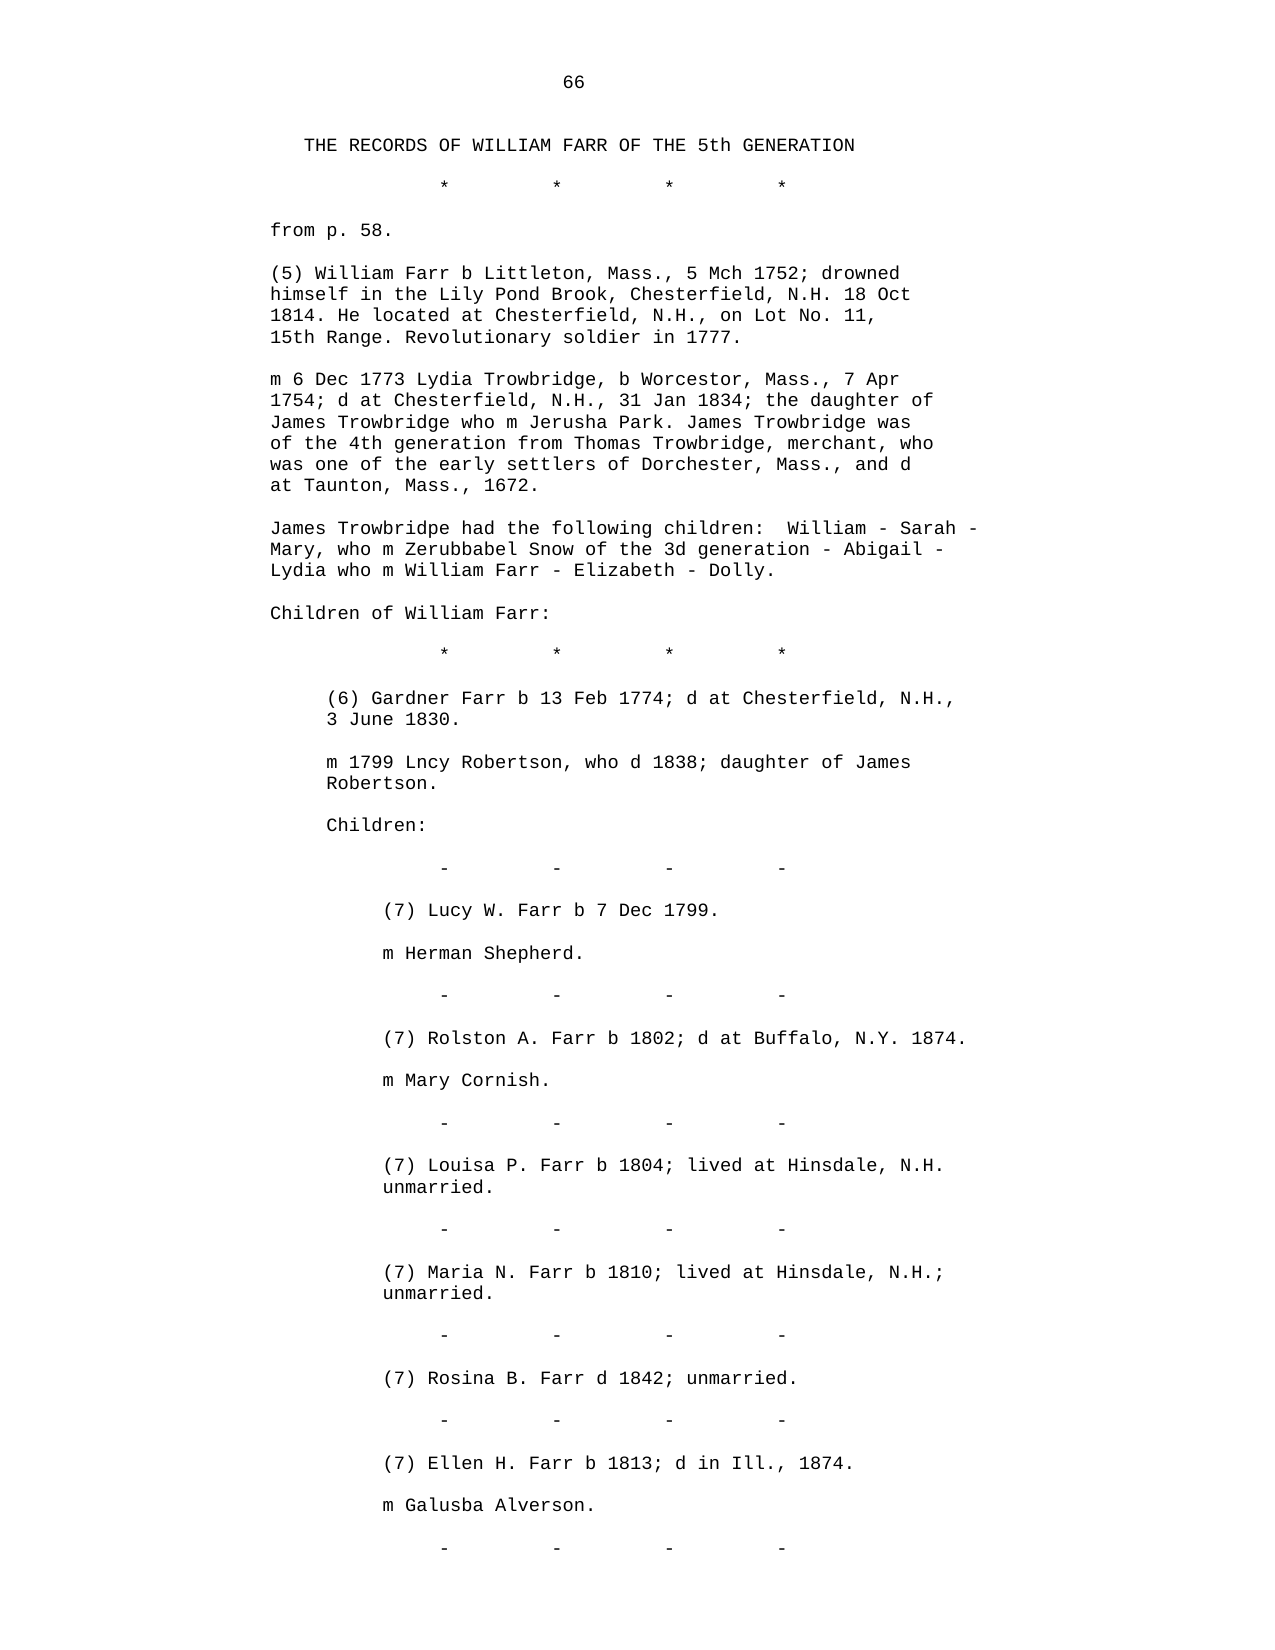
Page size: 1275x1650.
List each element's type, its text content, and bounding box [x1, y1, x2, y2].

text (7) Rosina B. Farr d 1842; unmarried. [225, 1369, 1157, 1390]
text (7) Lucy W. Farr b 7 Dec 1799. [225, 901, 1157, 922]
text 15th Range. Revolutionary soldier in 1777. [225, 327, 1157, 349]
text Robertson. [225, 774, 1157, 795]
text THE RECORDS OF WILLIAM FARR OF THE 5th GENERATION [225, 136, 1157, 157]
text (7) Louisa P. Farr b 1804; lived at Hinsdale, N.H. [225, 1156, 1157, 1177]
text m Herman Shepherd. [225, 944, 1157, 965]
text 3 June 1830. [225, 710, 1157, 731]
text 66 [225, 72, 1157, 94]
text from p. 58. [225, 221, 1157, 242]
text Children: [225, 816, 1157, 837]
text (7) Rolston A. Farr b 1802; d at Buffalo, N.Y. 1874. [225, 1029, 1157, 1050]
text 1754; d at Chesterfield, N.H., 31 Jan 1834; the daughter of [225, 391, 1157, 412]
text Mary, who m Zerubbabel Snow of the 3d generation - Abigail - [225, 540, 1157, 561]
text (7) Maria N. Farr b 1810; lived at Hinsdale, N.H.; [225, 1262, 1157, 1284]
text himself in the Lily Pond Brook, Chesterfield, N.H. 18 Oct [225, 285, 1157, 306]
text - - - - [225, 1539, 1157, 1560]
text (6) Gardner Farr b 13 Feb 1774; d at Chesterfield, N.H., [225, 689, 1157, 710]
text * * * * [225, 646, 1157, 667]
text m 1799 Lncy Robertson, who d 1838; daughter of James [225, 752, 1157, 774]
text of the 4th generation from Thomas Trowbridge, merchant, who [225, 434, 1157, 455]
text at Taunton, Mass., 1672. [225, 476, 1157, 497]
text was one of the early settlers of Dorchester, Mass., and d [225, 455, 1157, 476]
text - - - - [225, 1326, 1157, 1347]
text m 6 Dec 1773 Lydia Trowbridge, b Worcestor, Mass., 7 Apr [225, 370, 1157, 391]
text - - - - [225, 986, 1157, 1007]
text James Trowbridge who m Jerusha Park. James Trowbridge was [225, 412, 1157, 434]
text - - - - [225, 1220, 1157, 1241]
text James Trowbridpe had the following children: William - Sarah - [225, 519, 1157, 540]
text unmarried. [225, 1177, 1157, 1199]
text * * * * [225, 179, 1157, 200]
text (7) Ellen H. Farr b 1813; d in Ill., 1874. [225, 1454, 1157, 1475]
text 1814. He located at Chesterfield, N.H., on Lot No. 11, [225, 306, 1157, 327]
text Children of William Farr: [225, 604, 1157, 625]
text - - - - [225, 1114, 1157, 1135]
text unmarried. [225, 1284, 1157, 1305]
text m Mary Cornish. [225, 1071, 1157, 1092]
text - - - - [225, 859, 1157, 880]
text m Galusba Alverson. [225, 1496, 1157, 1517]
text - - - - [225, 1411, 1157, 1432]
text (5) William Farr b Littleton, Mass., 5 Mch 1752; drowned [225, 264, 1157, 285]
text Lydia who m William Farr - Elizabeth - Dolly. [225, 561, 1157, 582]
